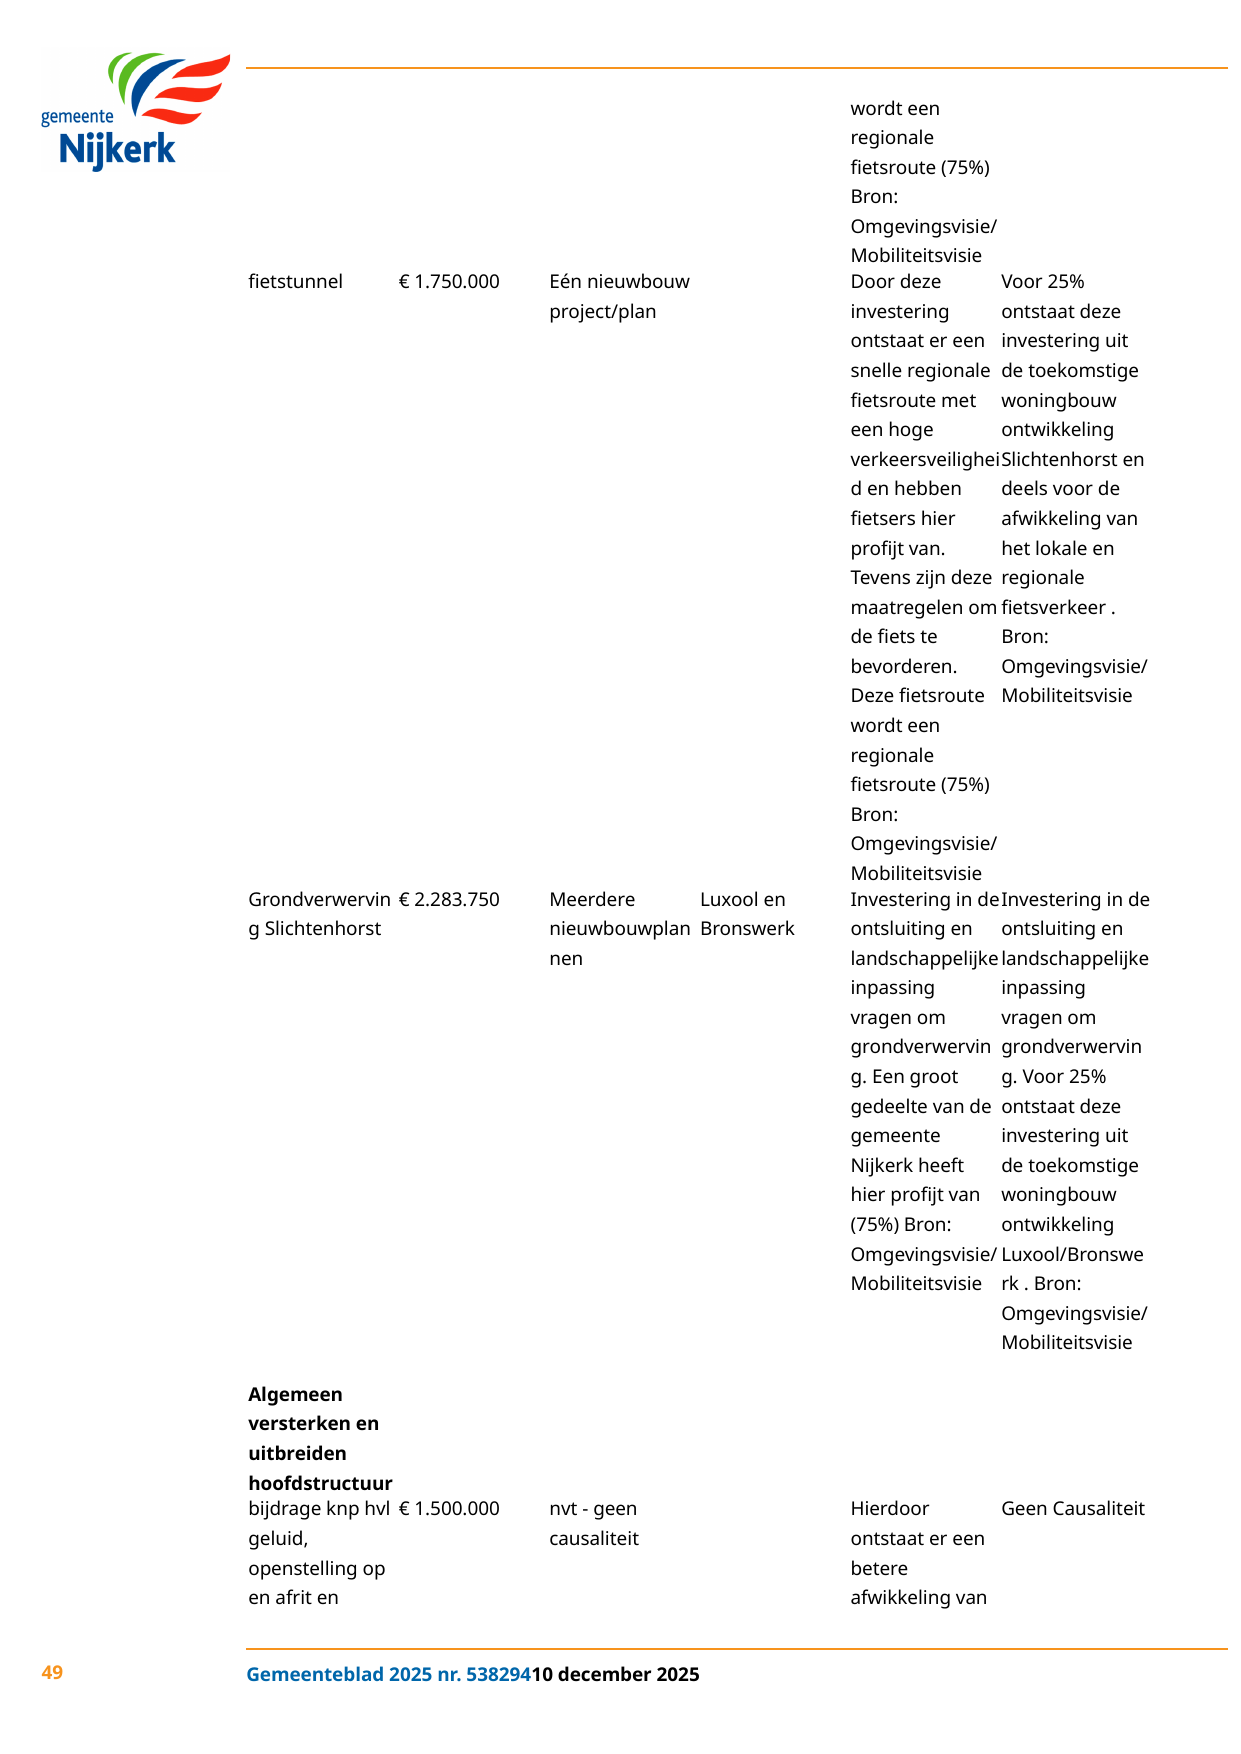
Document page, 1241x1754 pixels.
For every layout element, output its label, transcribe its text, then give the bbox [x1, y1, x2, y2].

table_cell [700, 269, 850, 886]
table_cell [850, 1381, 1001, 1496]
table_cell [399, 95, 549, 268]
table_cell nvt - geen causaliteit [549, 1496, 700, 1610]
table_cell Grondverwerving Slichtenhorst [248, 886, 398, 1355]
table_cell € 1.750.000 [399, 269, 549, 886]
table_cell [549, 1381, 700, 1496]
table_cell bijdrage knp hvl geluid, openstelling op en afrit en [248, 1496, 398, 1610]
table_cell Hierdoor ontstaat er een betere afwikkeling van [850, 1496, 1001, 1610]
table_cell Eén nieuwbouw project/plan [549, 269, 700, 886]
table_cell [248, 95, 398, 268]
table_cell [700, 1355, 850, 1381]
table_cell [1001, 1355, 1152, 1381]
table_cell [850, 1355, 1001, 1381]
table_cell Voor 25% ontstaat deze investering uit de toekomstige woningbouw ontwikkeling Slichtenhorst en deels voor de afwikkeling van het lokale en regionale fietsverkeer . Bron: Omgevingsvisie/ Mobiliteitsvisie [1001, 269, 1152, 886]
table_cell fietstunnel [248, 269, 398, 886]
table_cell Investering in de ontsluiting en landschappelijke inpassing vragen om grondverwerving. Voor 25% ontstaat deze investering uit de toekomstige woningbouw ontwikkeling Luxool/Bronswerk . Bron: Omgevingsvisie/ Mobiliteitsvisie [1001, 886, 1152, 1355]
table_cell [549, 95, 700, 268]
table_cell [700, 95, 850, 268]
table_cell [549, 1355, 700, 1381]
table_cell Luxool en Bronswerk [700, 886, 850, 1355]
table_cell Algemeen versterken en uitbreiden hoofdstructuur [248, 1381, 398, 1496]
table_cell € 2.283.750 [399, 886, 549, 1355]
table_cell Door deze investering ontstaat er een snelle regionale fietsroute met een hoge verkeersveiligheid en hebben fietsers hier profijt van. Tevens zijn deze maatregelen om de fiets te bevorderen. Deze fietsroute wordt een regionale fietsroute (75%) Bron: Omgevingsvisie/ Mobiliteitsvisie [850, 269, 1001, 886]
table_cell [700, 1381, 850, 1496]
table_cell [1001, 1381, 1152, 1496]
table_cell Meerdere nieuwbouwplannen [549, 886, 700, 1355]
table_cell [1001, 95, 1152, 268]
table_cell [399, 1355, 549, 1381]
table_cell Geen Causaliteit [1001, 1496, 1152, 1610]
table_cell [700, 1496, 850, 1610]
table_cell Investering in de ontsluiting en landschappelijke inpassing vragen om grondverwerving. Een groot gedeelte van de gemeente Nijkerk heeft hier profijt van (75%) Bron: Omgevingsvisie/ Mobiliteitsvisie [850, 886, 1001, 1355]
table_cell [248, 1355, 398, 1381]
table_cell wordt een regionale fietsroute (75%) Bron: Omgevingsvisie/ Mobiliteitsvisie [850, 95, 1001, 268]
picture [41, 47, 231, 172]
table_cell [399, 1381, 549, 1496]
table_cell € 1.500.000 [399, 1496, 549, 1610]
